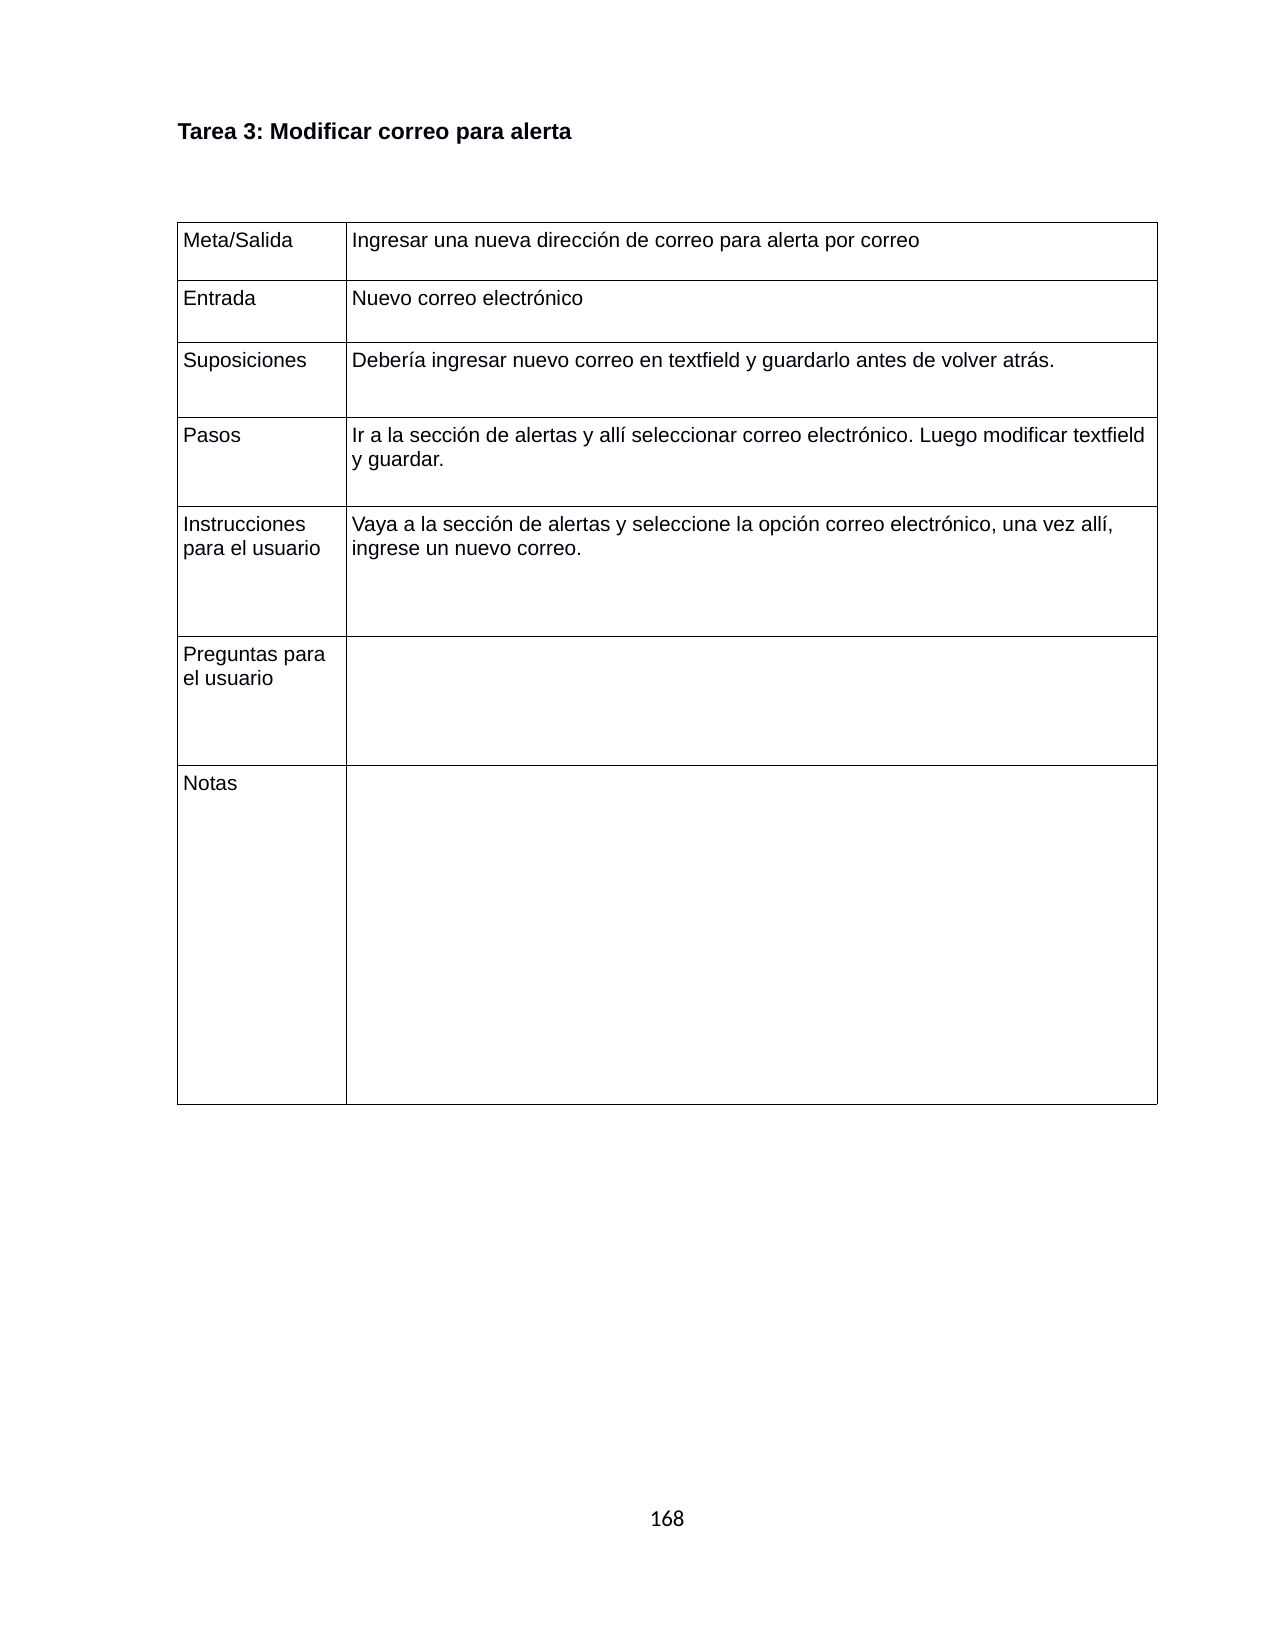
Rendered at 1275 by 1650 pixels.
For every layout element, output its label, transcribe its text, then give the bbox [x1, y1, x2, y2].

table_cell Ir a la sección de alertas y allí seleccionar correo electrónico. Luego modificar textfield y guardar. [347, 418, 1157, 506]
table_cell Suposiciones [178, 343, 346, 417]
table_header Ingresar una nueva dirección de correo para alerta por correo [347, 223, 1157, 279]
text Tarea 3: Modificar correo para alerta [177, 118, 1157, 144]
table_cell [347, 637, 1157, 765]
table_cell Nuevo correo electrónico [347, 281, 1157, 342]
table_cell Vaya a la sección de alertas y seleccione la opción correo electrónico, una vez allí, ingrese un nuevo correo. [347, 507, 1157, 636]
table_cell Entrada [178, 281, 346, 342]
table_cell [347, 766, 1157, 1104]
table_cell Pasos [178, 418, 346, 506]
table_cell Instrucciones para el usuario [178, 507, 346, 636]
table_cell Preguntas para el usuario [178, 637, 346, 765]
table_header Meta/Salida [178, 223, 346, 279]
table_cell Debería ingresar nuevo correo en textfield y guardarlo antes de volver atrás. [347, 343, 1157, 417]
table_cell Notas [178, 766, 346, 1104]
